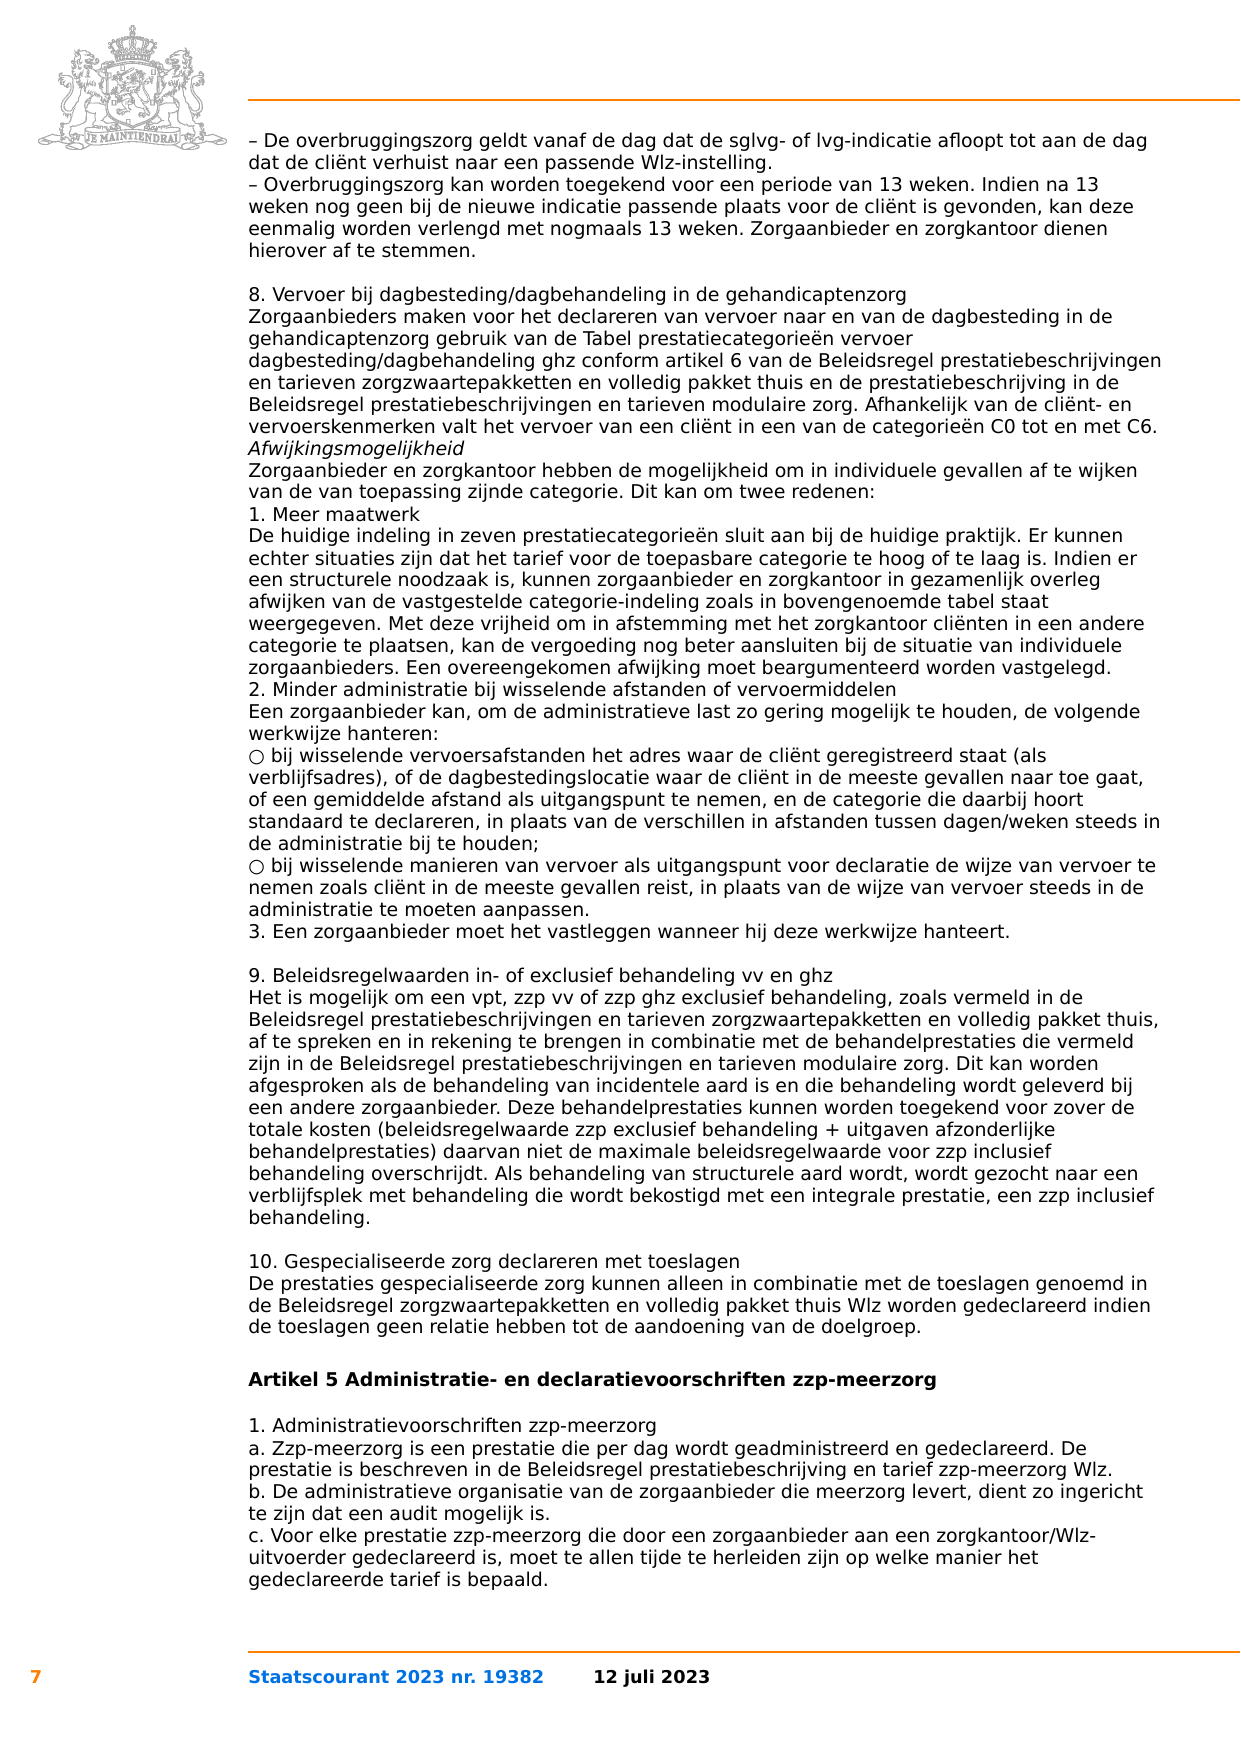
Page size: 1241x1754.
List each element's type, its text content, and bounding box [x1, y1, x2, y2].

text Zorgaanbieders maken voor het declareren van vervoer naar en van de dagbesteding in de gehandicaptenzorg gebruik van de Tabel prestatiecategorieën vervoer dagbesteding/dagbehandeling ghz conform artikel 6 van de Beleidsregel prestatiebeschrijvingen en tarieven zorgzwaartepakketten en volledig pakket thuis en de prestatiebeschrijving in de Beleidsregel prestatiebeschrijvingen en tarieven modulaire zorg. Afhankelijk van de cliënt- en vervoerskenmerken valt het vervoer van een cliënt in een van de categorieën C0 tot en met C6. [248, 306, 1163, 437]
text c. Voor elke prestatie zzp-meerzorg die door een zorgaanbieder aan een zorgkantoor/Wlz-uitvoerder gedeclareerd is, moet te allen tijde te herleiden zijn op welke manier het gedeclareerde tarief is bepaald. [248, 1525, 1163, 1591]
text – De overbruggingszorg geldt vanaf de dag dat de sglvg- of lvg-indicatie afloopt tot aan de dag dat de cliënt verhuist naar een passende Wlz-instelling. [248, 130, 1163, 174]
subtitle Artikel 5 Administratie- en declaratievoorschriften zzp-meerzorg [248, 1368, 1163, 1390]
picture [38, 25, 227, 150]
text ○ bij wisselende manieren van vervoer als uitgangspunt voor declaratie de wijze van vervoer te nemen zoals cliënt in de meeste gevallen reist, in plaats van de wijze van vervoer steeds in de administratie te moeten aanpassen. [248, 855, 1163, 921]
text – Overbruggingszorg kan worden toegekend voor een periode van 13 weken. Indien na 13 weken nog geen bij de nieuwe indicatie passende plaats voor de cliënt is gevonden, kan deze eenmalig worden verlengd met nogmaals 13 weken. Zorgaanbieder en zorgkantoor dienen hierover af te stemmen. [248, 174, 1163, 262]
text De huidige indeling in zeven prestatiecategorieën sluit aan bij de huidige praktijk. Er kunnen echter situaties zijn dat het tarief voor de toepasbare categorie te hoog of te laag is. Indien er een structurele noodzaak is, kunnen zorgaanbieder en zorgkantoor in gezamenlijk overleg afwijken van de vastgestelde categorie-indeling zoals in bovengenoemde tabel staat weergegeven. Met deze vrijheid om in afstemming met het zorgkantoor cliënten in een andere categorie te plaatsen, kan de vergoeding nog beter aansluiten bij de situatie van individuele zorgaanbieders. Een overeengekomen afwijking moet beargumenteerd worden vastgelegd. [248, 525, 1163, 679]
text 10. Gespecialiseerde zorg declareren met toeslagen [248, 1251, 1163, 1272]
text 1. Meer maatwerk [248, 503, 1163, 525]
text 3. Een zorgaanbieder moet het vastleggen wanneer hij deze werkwijze hanteert. [248, 921, 1163, 943]
text 1. Administratievoorschriften zzp-meerzorg [248, 1415, 1163, 1437]
text a. Zzp-meerzorg is een prestatie die per dag wordt geadministreerd en gedeclareerd. De prestatie is beschreven in de Beleidsregel prestatiebeschrijving en tarief zzp-meerzorg Wlz. [248, 1437, 1163, 1481]
text Afwijkingsmogelijkheid [248, 437, 1163, 459]
text 2. Minder administratie bij wisselende afstanden of vervoermiddelen [248, 679, 1163, 701]
text 9. Beleidsregelwaarden in- of exclusief behandeling vv en ghz [248, 965, 1163, 987]
text ○ bij wisselende vervoersafstanden het adres waar de cliënt geregistreerd staat (als verblijfsadres), of de dagbestedingslocatie waar de cliënt in de meeste gevallen naar toe gaat, of een gemiddelde afstand als uitgangspunt te nemen, en de categorie die daarbij hoort standaard te declareren, in plaats van de verschillen in afstanden tussen dagen/weken steeds in de administratie bij te houden; [248, 745, 1163, 855]
text Een zorgaanbieder kan, om de administratieve last zo gering mogelijk te houden, de volgende werkwijze hanteren: [248, 701, 1163, 745]
text De prestaties gespecialiseerde zorg kunnen alleen in combinatie met de toeslagen genoemd in de Beleidsregel zorgzwaartepakketten en volledig pakket thuis Wlz worden gedeclareerd indien de toeslagen geen relatie hebben tot de aandoening van de doelgroep. [248, 1272, 1163, 1338]
text Zorgaanbieder en zorgkantoor hebben de mogelijkheid om in individuele gevallen af te wijken van de van toepassing zijnde categorie. Dit kan om twee redenen: [248, 459, 1163, 503]
text Het is mogelijk om een vpt, zzp vv of zzp ghz exclusief behandeling, zoals vermeld in de Beleidsregel prestatiebeschrijvingen en tarieven zorgzwaartepakketten en volledig pakket thuis, af te spreken en in rekening te brengen in combinatie met de behandelprestaties die vermeld zijn in de Beleidsregel prestatiebeschrijvingen en tarieven modulaire zorg. Dit kan worden afgesproken als de behandeling van incidentele aard is en die behandeling wordt geleverd bij een andere zorgaanbieder. Deze behandelprestaties kunnen worden toegekend voor zover de totale kosten (beleidsregelwaarde zzp exclusief behandeling + uitgaven afzonderlijke behandelprestaties) daarvan niet de maximale beleidsregelwaarde voor zzp inclusief behandeling overschrijdt. Als behandeling van structurele aard wordt, wordt gezocht naar een verblijfsplek met behandeling die wordt bekostigd met een integrale prestatie, een zzp inclusief behandeling. [248, 987, 1163, 1229]
text 8. Vervoer bij dagbesteding/dagbehandeling in de gehandicaptenzorg [248, 284, 1163, 306]
text b. De administratieve organisatie van de zorgaanbieder die meerzorg levert, dient zo ingericht te zijn dat een audit mogelijk is. [248, 1481, 1163, 1525]
